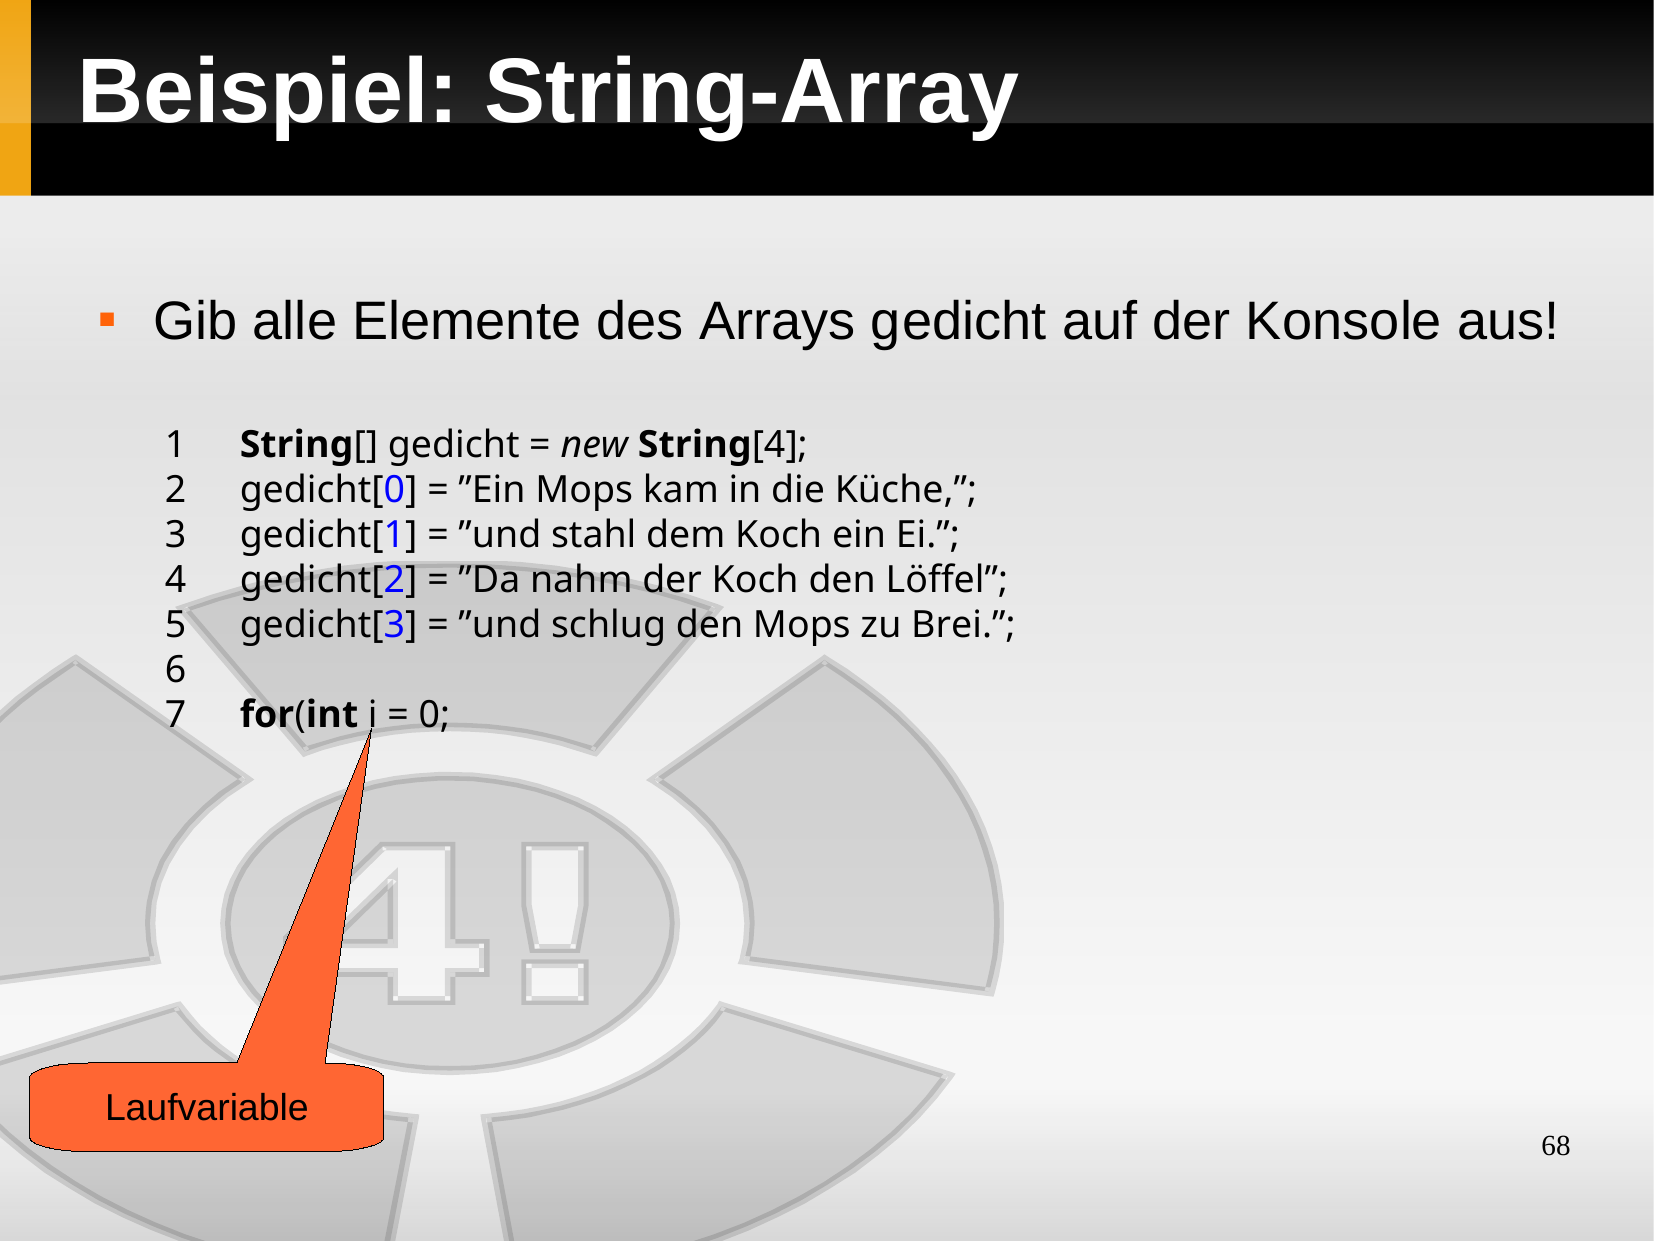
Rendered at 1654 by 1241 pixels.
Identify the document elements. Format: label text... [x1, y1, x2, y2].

picture [0, 0, 1654, 1241]
title Beispiel: String-Array [29, 23, 1270, 207]
text_box Laufvariable [29, 728, 384, 1152]
list Gib alle Elemente des Arrays gedicht auf der Konsole aus! [82, 290, 1571, 1094]
